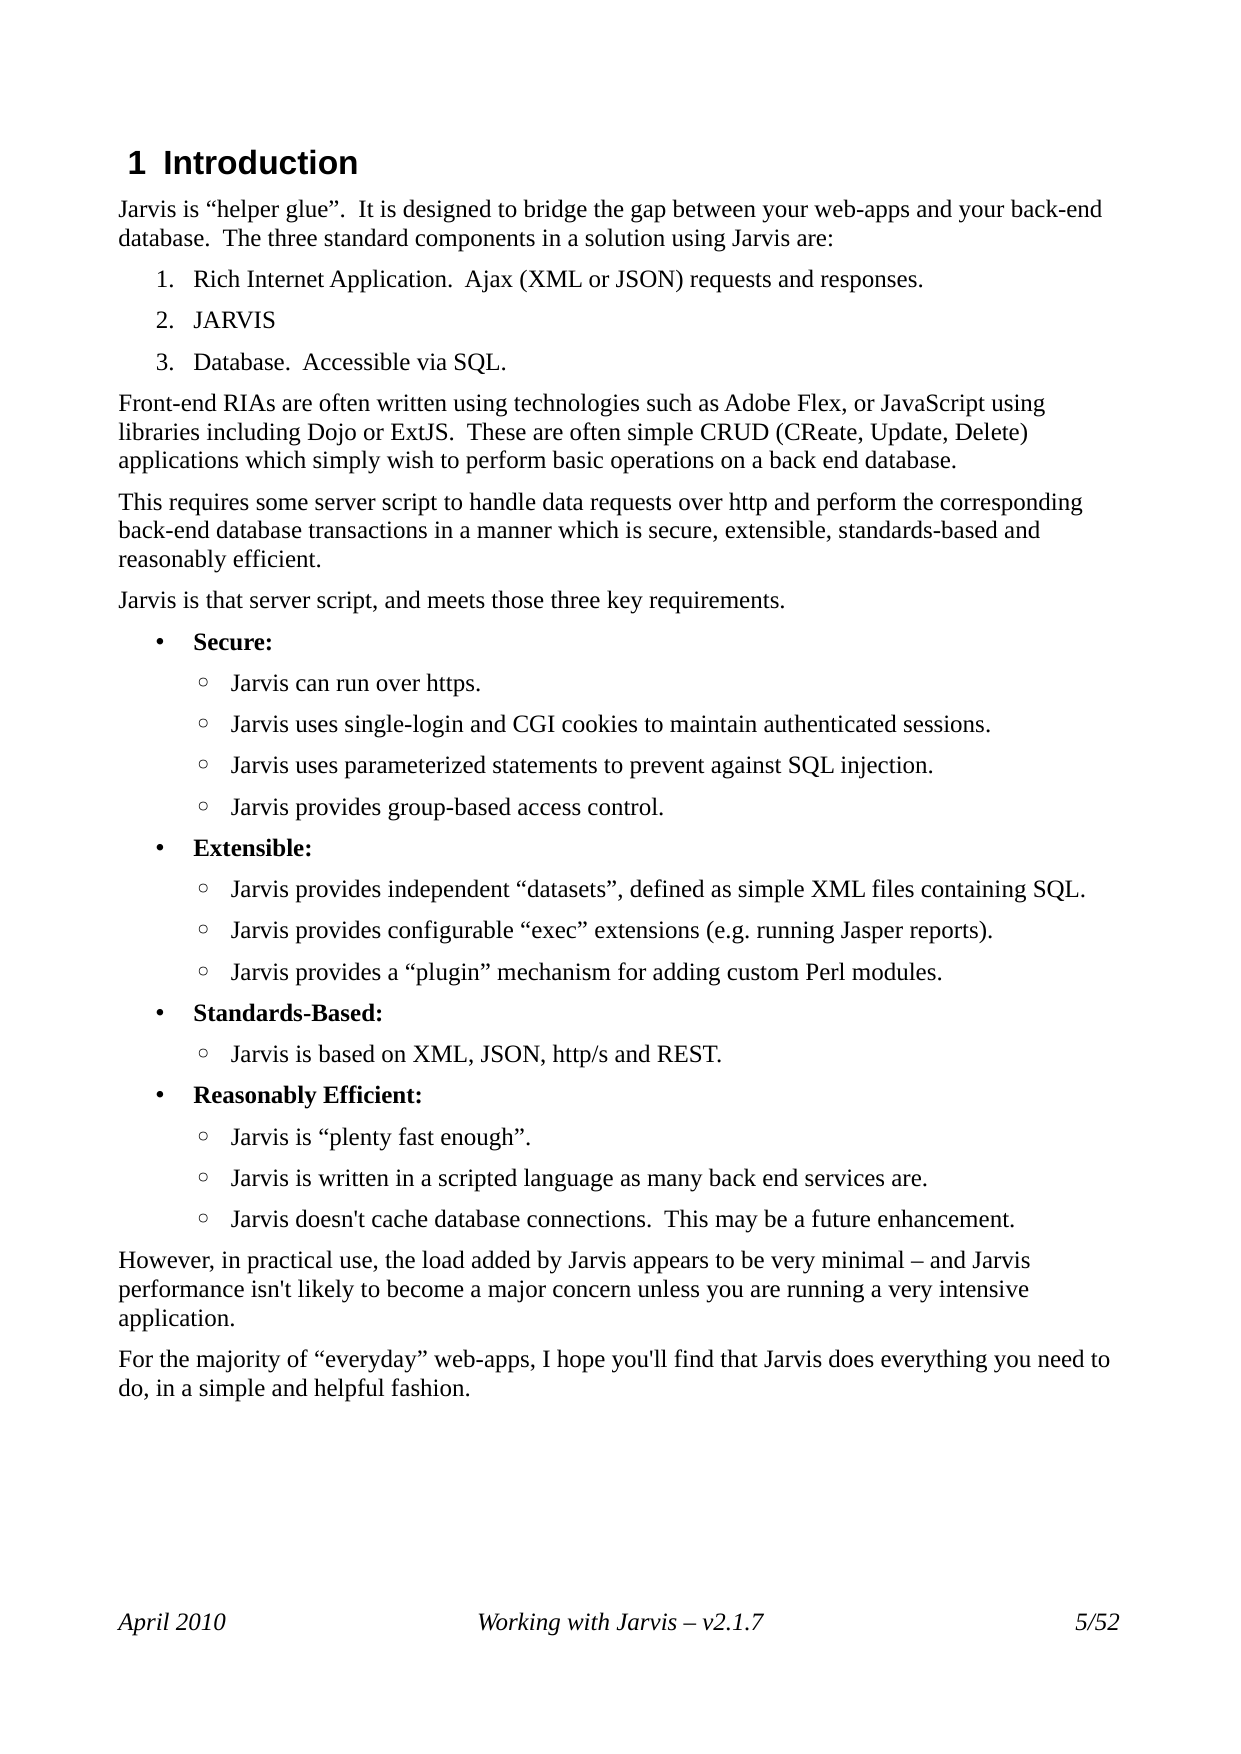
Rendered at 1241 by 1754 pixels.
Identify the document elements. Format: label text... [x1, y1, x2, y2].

list Reasonably Efficient: [156, 1081, 1122, 1109]
text However, in practical use, the load added by Jarvis appears to be very minimal – and Jarvis performance isn't likely to become a major concern unless you are running a very intensive application. [118, 1246, 1122, 1332]
text For the majority of “everyday” web-apps, I hope you'll find that Jarvis does everything you need to do, in a simple and helpful fashion. [118, 1344, 1122, 1402]
list Extensible: [156, 833, 1122, 862]
list Jarvis is based on XML, JSON, http/s and REST. [193, 1039, 1122, 1068]
list Database. Accessible via SQL. [156, 347, 1122, 376]
list Rich Internet Application. Ajax (XML or JSON) requests and responses. [156, 264, 1122, 293]
list Jarvis uses parameterized statements to prevent against SQL injection. [193, 751, 1122, 779]
list Jarvis provides group-based access control. [193, 792, 1122, 821]
list Standards-Based: [156, 998, 1122, 1027]
list Secure: [156, 627, 1122, 656]
list Jarvis is written in a scripted language as many back end services are. [193, 1163, 1122, 1192]
list JARVIS [156, 306, 1122, 334]
list Jarvis can run over https. [193, 668, 1122, 697]
text Jarvis is “helper glue”. It is designed to bridge the gap between your web-apps and your back-end database. The three standard components in a solution using Jarvis are: [118, 194, 1122, 252]
list Jarvis provides a “plugin” mechanism for adding custom Perl modules. [193, 957, 1122, 986]
list Jarvis doesn't cache database connections. This may be a future enhancement. [193, 1204, 1122, 1233]
text This requires some server script to handle data requests over http and perform the corresponding back-end database transactions in a manner which is secure, extensible, standards-based and reasonably efficient. [118, 487, 1122, 573]
list Jarvis is “plenty fast enough”. [193, 1122, 1122, 1151]
subtitle Introduction [118, 143, 1122, 182]
text Jarvis is that server script, and meets those three key requirements. [118, 586, 1122, 614]
list Jarvis provides configurable “exec” extensions (e.g. running Jasper reports). [193, 916, 1122, 944]
text Front-end RIAs are often written using technologies such as Adobe Flex, or JavaScript using libraries including Dojo or ExtJS. These are often simple CRUD (CReate, Update, Delete) applications which simply wish to perform basic operations on a back end database. [118, 388, 1122, 474]
list Jarvis provides independent “datasets”, defined as simple XML files containing SQL. [193, 874, 1122, 903]
list Jarvis uses single-login and CGI cookies to maintain authenticated sessions. [193, 709, 1122, 738]
